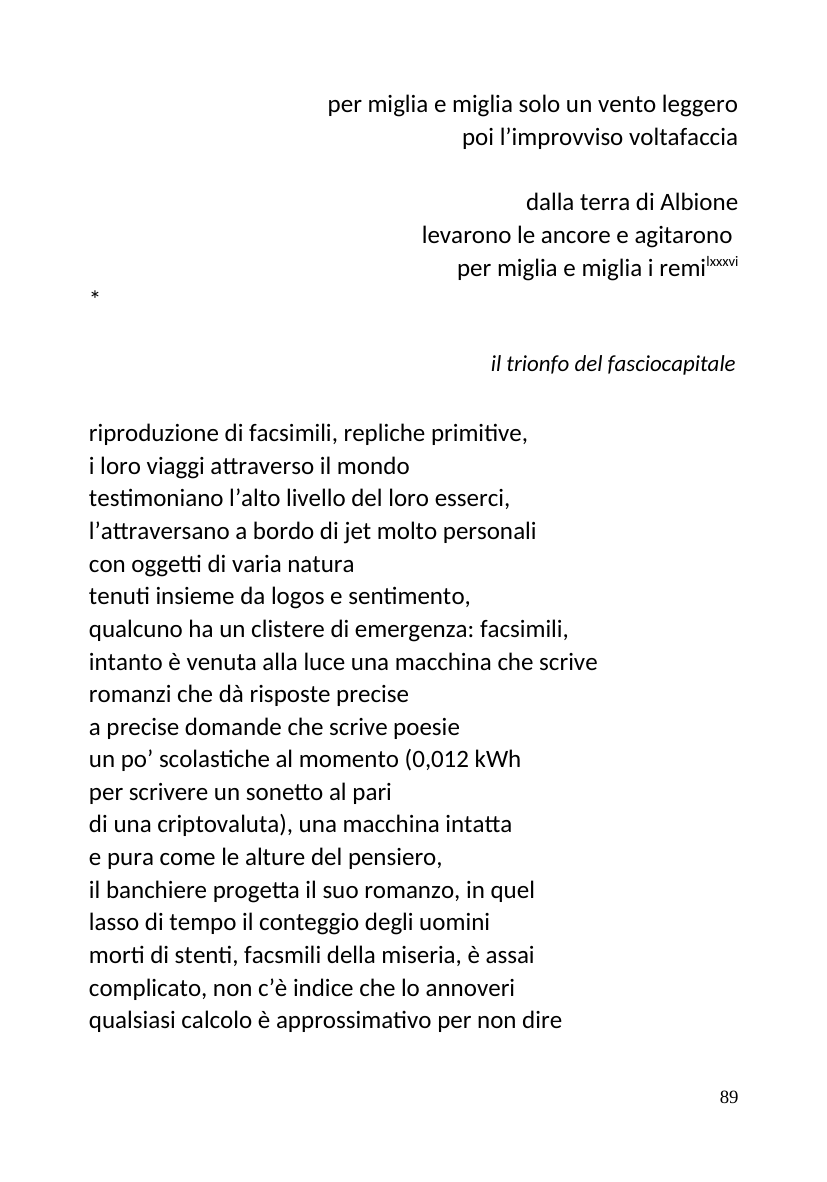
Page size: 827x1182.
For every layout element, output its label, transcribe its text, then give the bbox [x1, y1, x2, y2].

text per scrivere un sonetto al pari [89, 776, 738, 807]
text qualcuno ha un clistere di emergenza: facsimili, [89, 613, 738, 643]
text il banchiere progetta il suo romanzo, in quel [89, 874, 738, 904]
text morti di stenti, facsmili della miseria, è assai [89, 939, 738, 969]
text e pura come le alture del pensiero, [89, 841, 738, 872]
text qualsiasi calcolo è approssimativo per non dire [89, 1004, 738, 1035]
text il trionfo del fasciocapitale [89, 349, 738, 377]
text tenuti insieme da logos e sentimento, [89, 580, 738, 611]
text un po’ scolastiche al momento (0,012 kWh [89, 743, 738, 774]
text poi l’improvviso voltafaccia [89, 121, 738, 152]
text l’attraversano a bordo di jet molto personali [89, 515, 738, 546]
text testimoniano l’alto livello del loro esserci, [89, 483, 738, 513]
text levarono le ancore e agitarono [89, 219, 738, 249]
text riproduzione di facsimili, repliche primitive, [89, 417, 738, 448]
text a precise domande che scrive poesie [89, 711, 738, 741]
text romanzi che dà risposte precise [89, 678, 738, 709]
text con oggetti di varia natura [89, 548, 738, 578]
text * [89, 284, 738, 315]
text per miglia e miglia solo un vento leggero [89, 89, 738, 119]
text i loro viaggi attraverso il mondo [89, 450, 738, 481]
text dalla terra di Albione [89, 186, 738, 217]
text lasso di tempo il conteggio degli uomini [89, 906, 738, 937]
text intanto è venuta alla luce una macchina che scrive [89, 646, 738, 676]
text complicato, non c’è indice che lo annoveri [89, 972, 738, 1002]
text di una criptovaluta), una macchina intatta [89, 809, 738, 839]
text per miglia e miglia i remi [89, 252, 738, 282]
